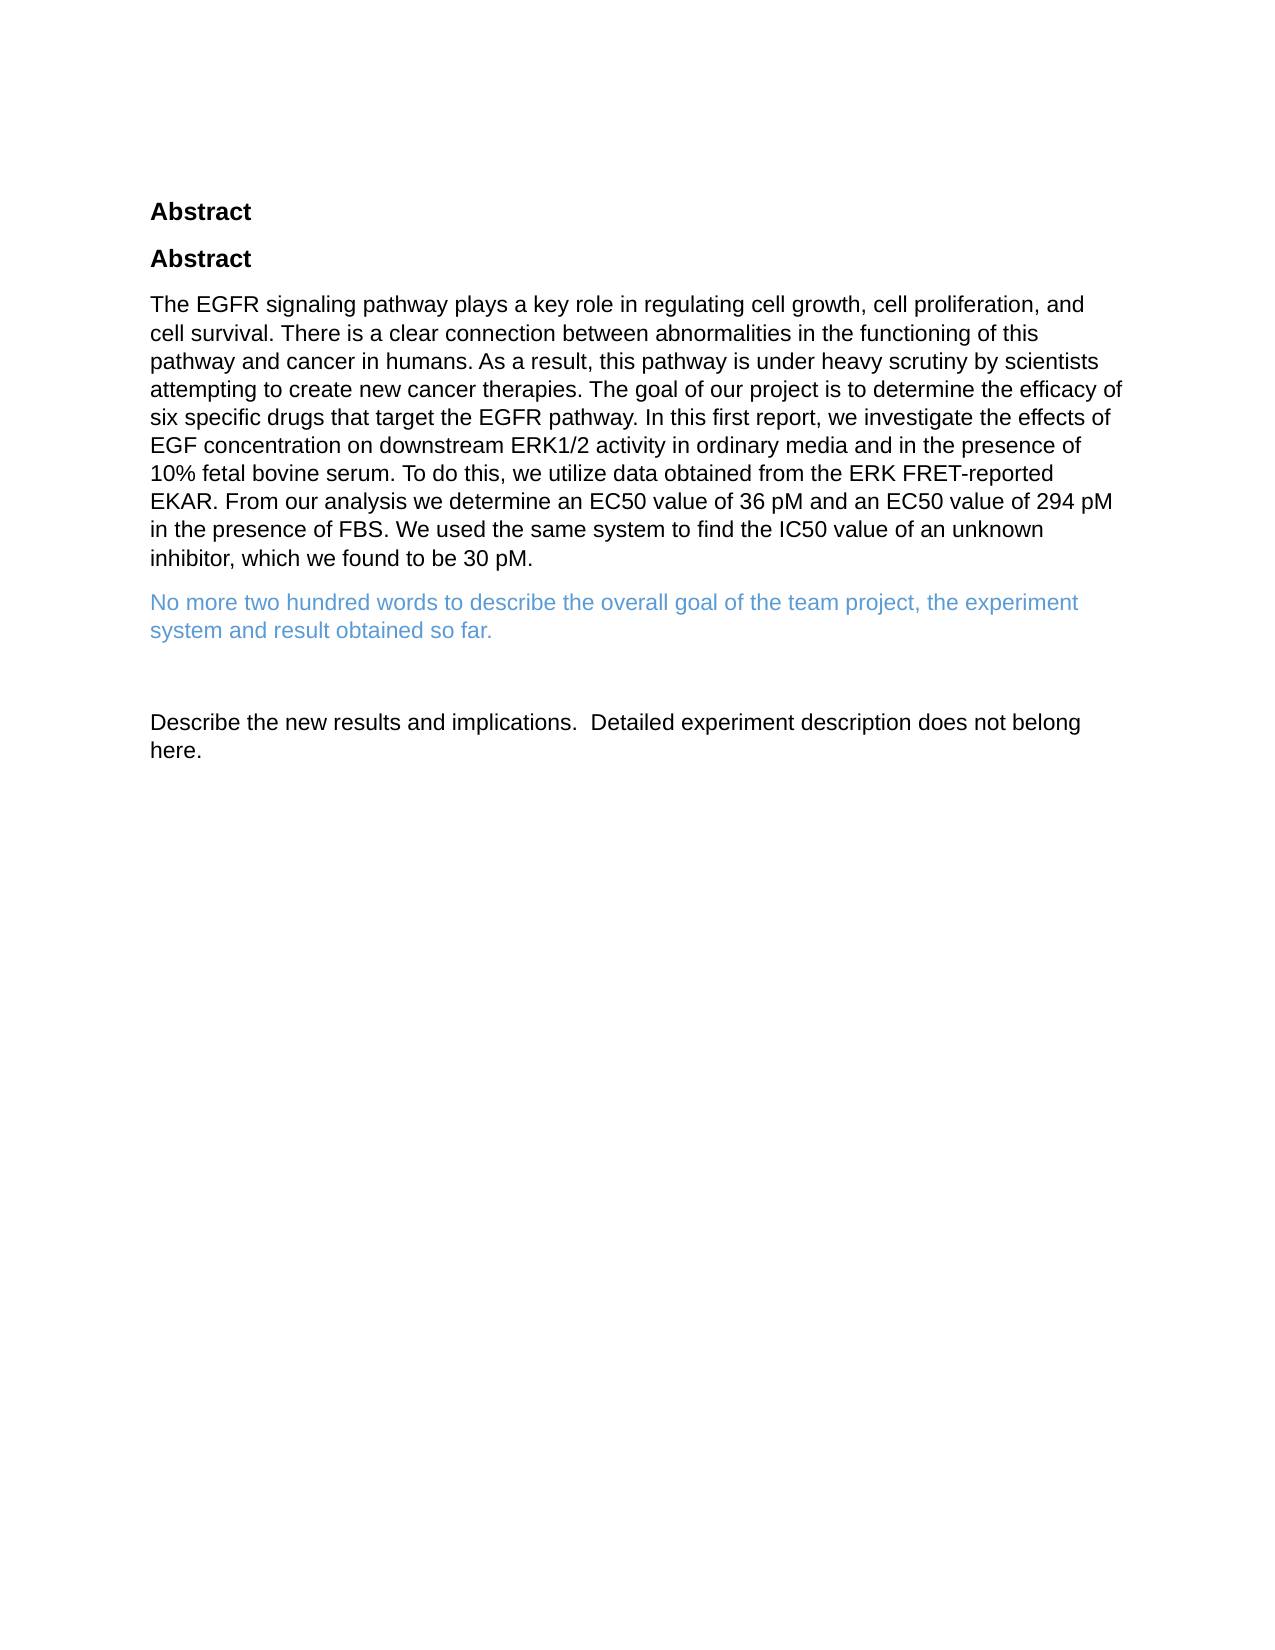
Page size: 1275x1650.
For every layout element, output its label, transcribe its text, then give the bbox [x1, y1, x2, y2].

text Describe the new results and implications. Detailed experiment description does not belong here. [150, 709, 1125, 763]
text The EGFR signaling pathway plays a key role in regulating cell growth, cell proliferation, and cell survival. There is a clear connection between abnormalities in the functioning of this pathway and cancer in humans. As a result, this pathway is under heavy scrutiny by scientists attempting to create new cancer therapies. The goal of our project is to determine the efficacy of six specific drugs that target the EGFR pathway. In this first report, we investigate the effects of EGF concentration on downstream ERK1/2 activity in ordinary media and in the presence of 10% fetal bovine serum. To do this, we utilize data obtained from the ERK FRET-reported EKAR. From our analysis we determine an EC50 value of 36 pM and an EC50 value of 294 pM in the presence of FBS. We used the same system to find the IC50 value of an unknown inhibitor, which we found to be 30 pM. [150, 291, 1125, 571]
text No more two hundred words to describe the overall goal of the team project, the experiment system and result obtained so far. [150, 589, 1125, 644]
text Abstract [150, 244, 1125, 273]
text Abstract [150, 197, 1125, 225]
